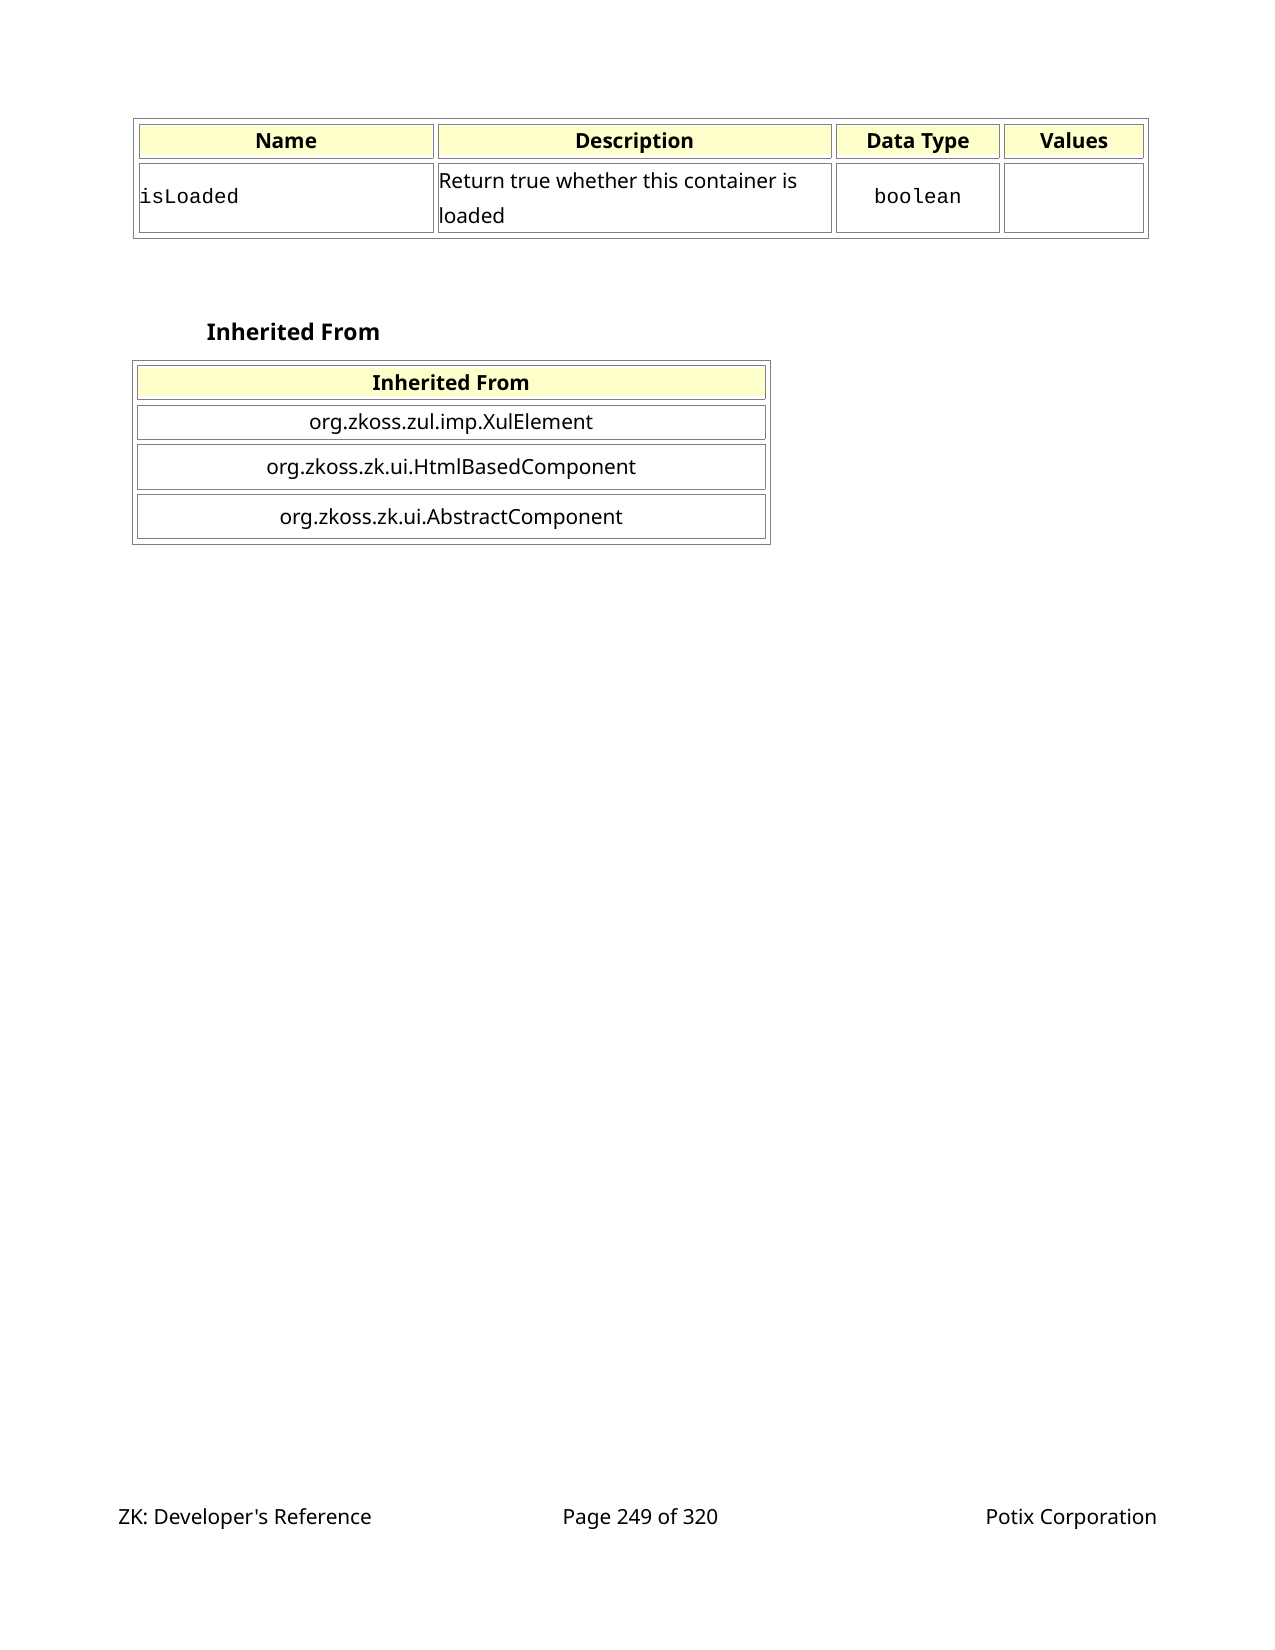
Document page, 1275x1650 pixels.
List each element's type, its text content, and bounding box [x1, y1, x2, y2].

table_cell [1002, 158, 1146, 232]
table_cell org.zkoss.zk.ui.HtmlBasedComponent [134, 439, 768, 488]
table_cell isLoaded [136, 158, 435, 232]
table_cell Return true whether this container is loaded [435, 158, 833, 232]
table_header Inherited From [134, 361, 768, 399]
table_cell [1005, 164, 1143, 232]
table_header Values [1002, 119, 1146, 158]
table_cell org.zkoss.zk.ui.AbstractComponent [134, 489, 768, 538]
table_header Data Type [834, 119, 1002, 158]
table_header Name [136, 119, 435, 158]
table_cell boolean [834, 158, 1002, 232]
table_header Description [435, 119, 833, 158]
table_cell org.zkoss.zul.imp.XulElement [134, 399, 768, 439]
subtitle Inherited From [207, 316, 1157, 347]
